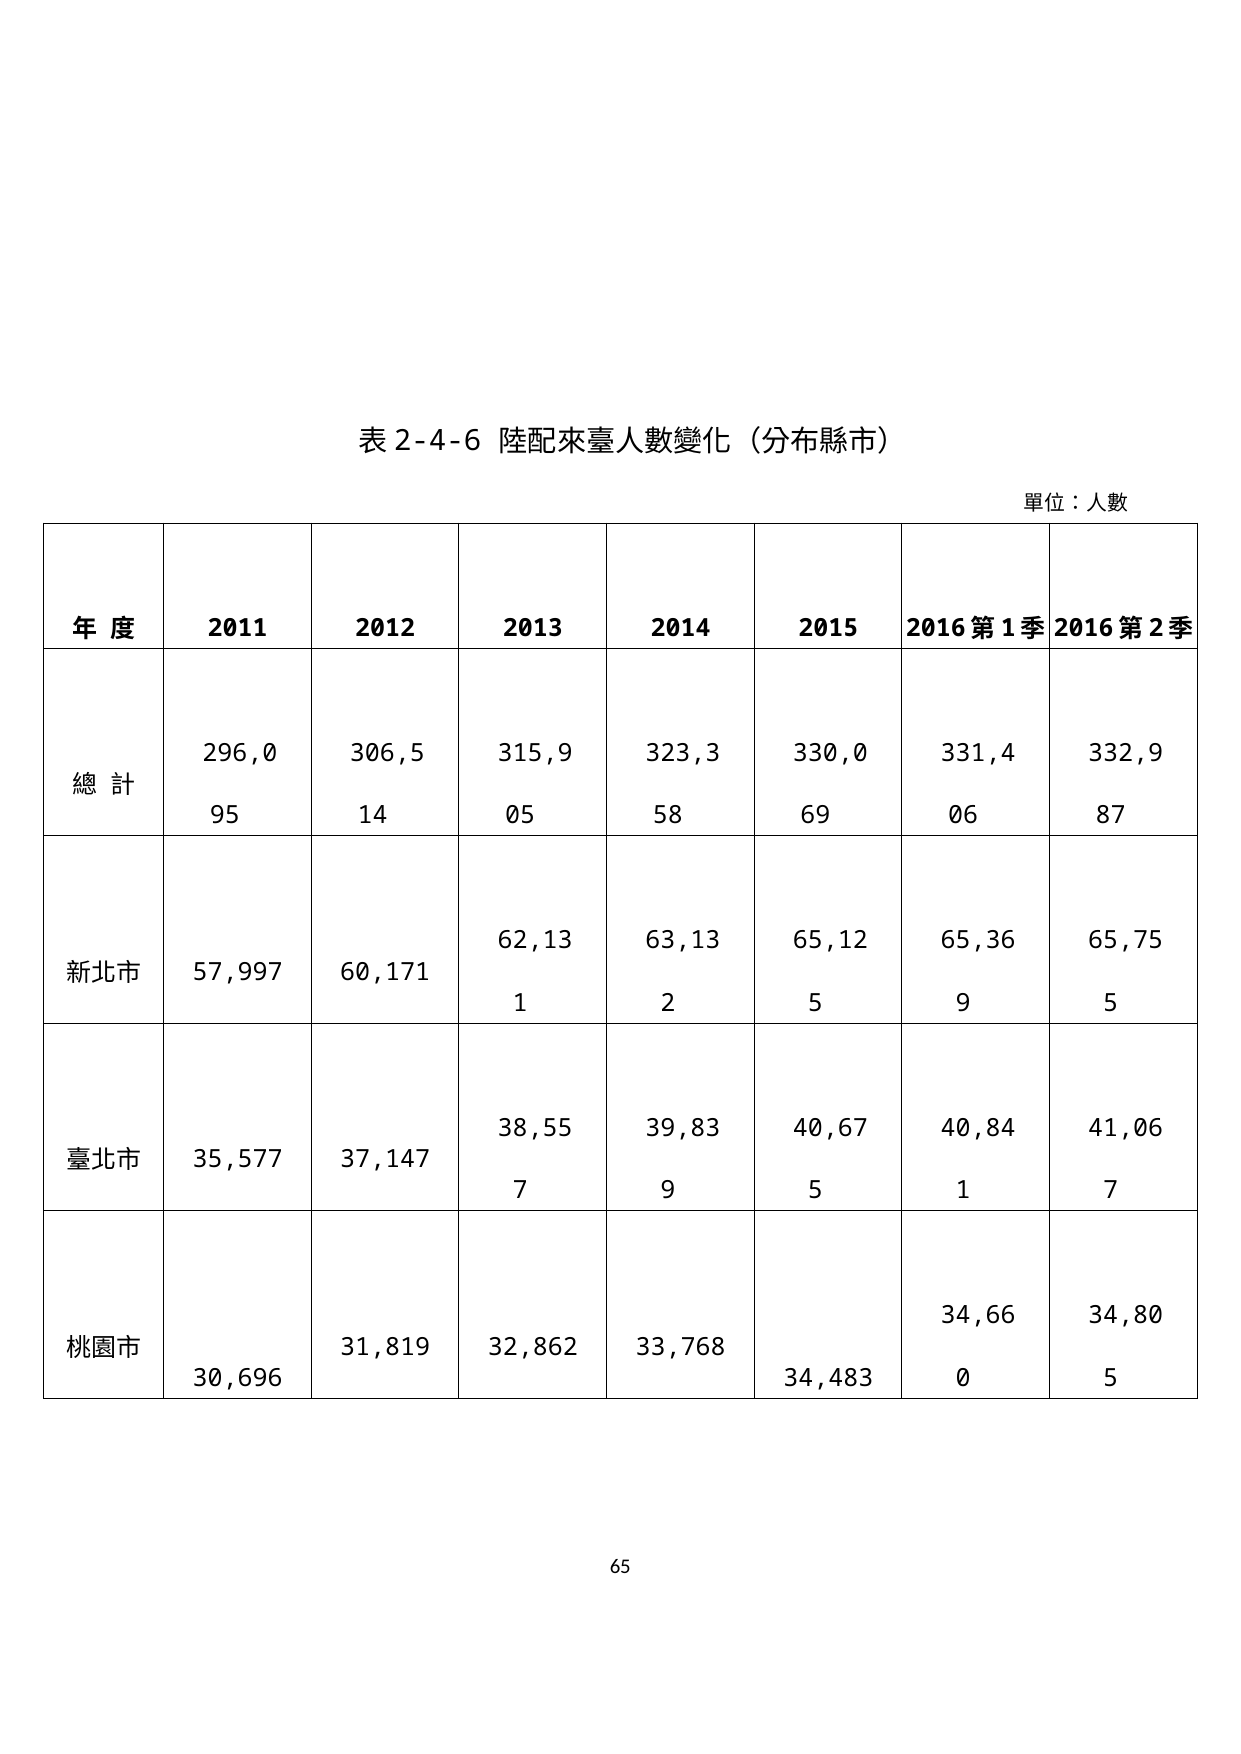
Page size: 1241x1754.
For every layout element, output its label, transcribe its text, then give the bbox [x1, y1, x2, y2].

table_cell 32,862 [459, 1211, 606, 1397]
table_cell 60,171 [312, 836, 458, 1022]
table_cell 38,557 [459, 1024, 606, 1210]
table_cell 41,067 [1050, 1024, 1197, 1210]
table_cell 306,514 [312, 649, 458, 835]
table_cell 34,805 [1050, 1211, 1197, 1397]
table_cell 臺北市 [44, 1024, 163, 1210]
table_header 2014 [607, 524, 754, 647]
table_cell 62,131 [459, 836, 606, 1022]
table_header 2013 [459, 524, 606, 647]
table_header 2015 [755, 524, 901, 647]
table_header 2016第1季 [902, 524, 1049, 647]
table_cell 315,905 [459, 649, 606, 835]
table_cell 35,577 [164, 1024, 311, 1210]
table_cell 57,997 [164, 836, 311, 1022]
table_cell 31,819 [312, 1211, 458, 1397]
text 表2-4-6 陸配來臺人數變化（分布縣市） [187, 397, 1078, 460]
table_cell 37,147 [312, 1024, 458, 1210]
table_cell 323,358 [607, 649, 754, 835]
table_cell 33,768 [607, 1211, 754, 1397]
table_cell 65,369 [902, 836, 1049, 1022]
table_cell 34,483 [755, 1211, 901, 1397]
table_cell 332,987 [1050, 649, 1197, 835]
table_header 年 度 [44, 524, 163, 647]
table_cell 63,132 [607, 836, 754, 1022]
table_header 2012 [312, 524, 458, 647]
table_cell 330,069 [755, 649, 901, 835]
table_cell 40,675 [755, 1024, 901, 1210]
table_cell 30,696 [164, 1211, 311, 1397]
table_cell 65,755 [1050, 836, 1197, 1022]
table_cell 40,841 [902, 1024, 1049, 1210]
table_cell 65,125 [755, 836, 901, 1022]
table_cell 新北市 [44, 836, 163, 1022]
table_cell 296,095 [164, 649, 311, 835]
table_cell 331,406 [902, 649, 1049, 835]
text 單位：人數 [187, 460, 1128, 522]
table_header 2011 [164, 524, 311, 647]
table_cell 34,660 [902, 1211, 1049, 1397]
table_cell 總 計 [44, 649, 163, 835]
table_header 2016第2季 [1050, 524, 1197, 647]
table_cell 桃園市 [44, 1211, 163, 1397]
table_cell 39,839 [607, 1024, 754, 1210]
